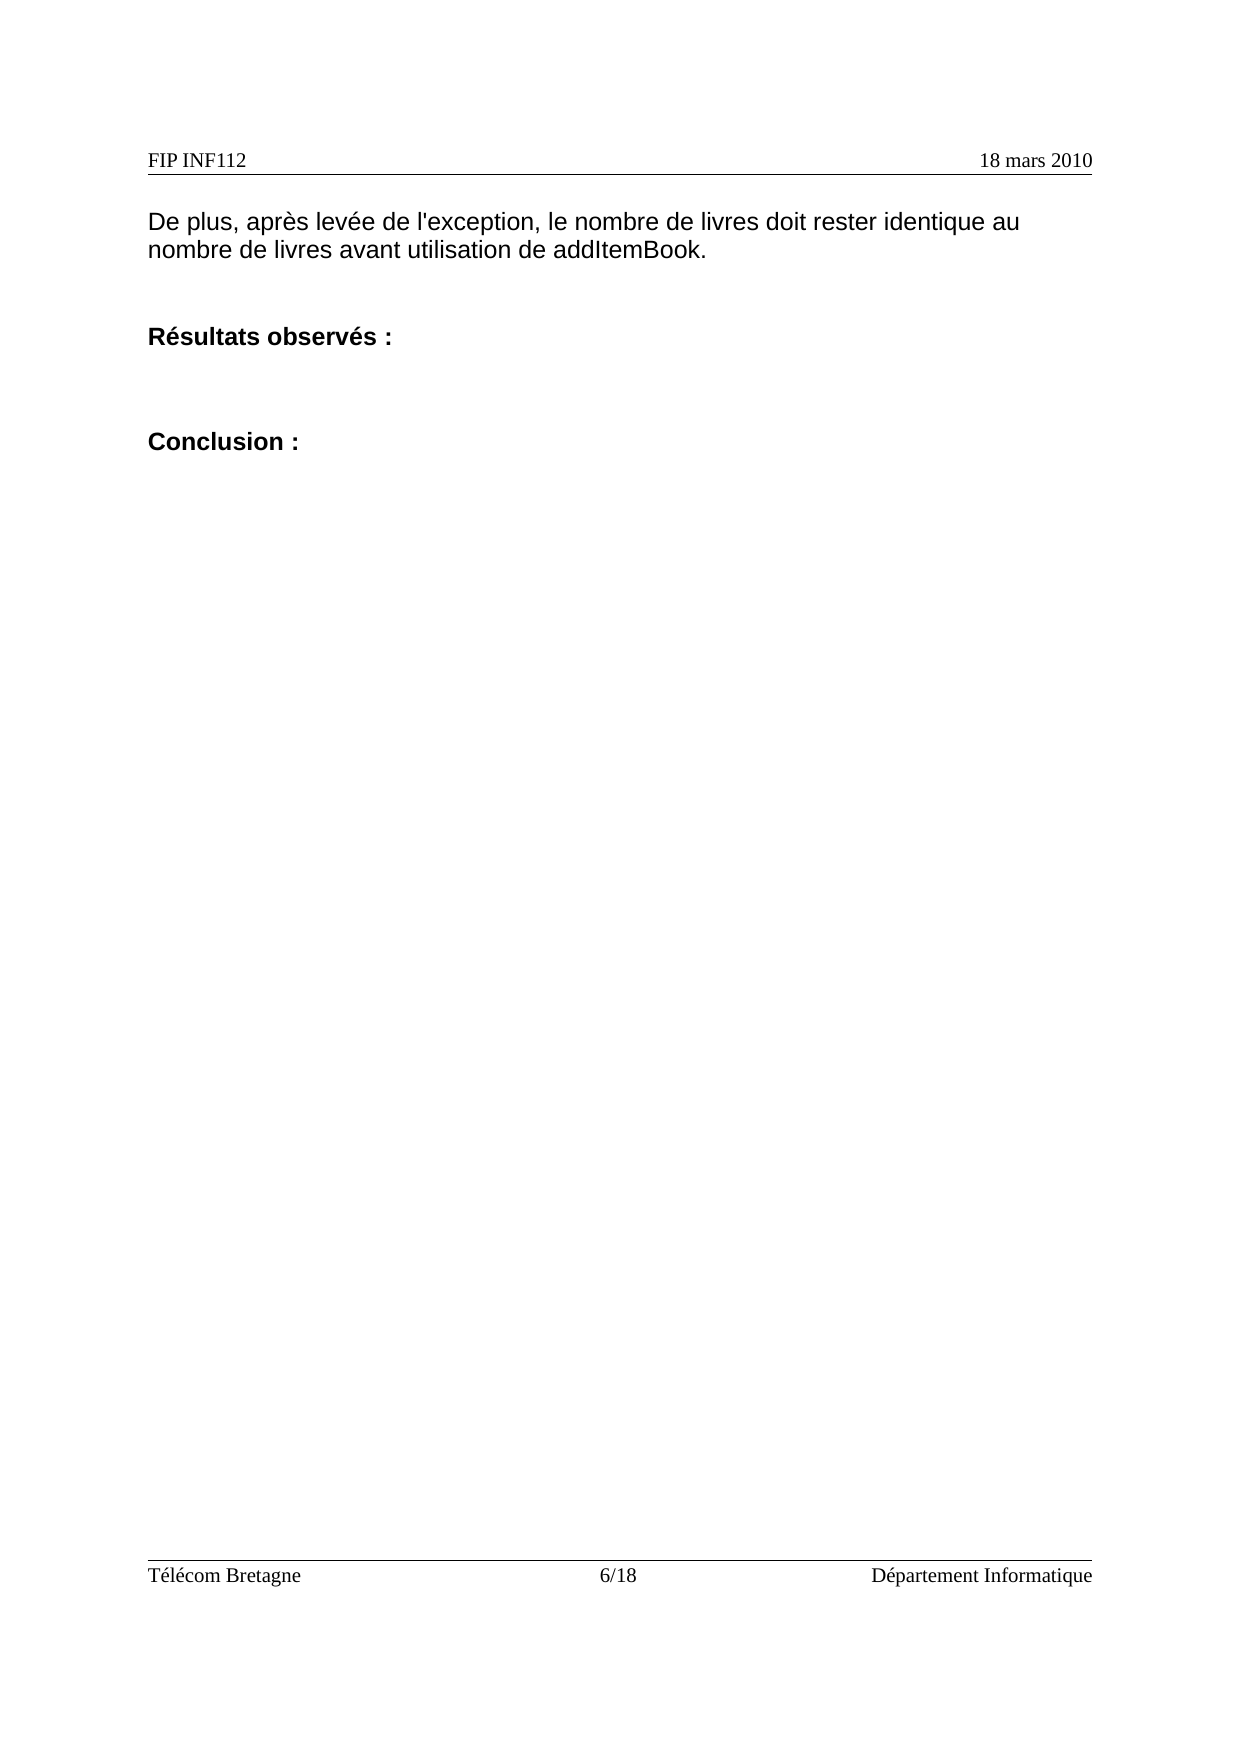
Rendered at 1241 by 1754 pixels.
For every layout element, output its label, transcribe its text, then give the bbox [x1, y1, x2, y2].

text Résultats observés : [148, 322, 1092, 350]
subtitle Conclusion : [148, 427, 1092, 456]
text De plus, après levée de l'exception, le nombre de livres doit rester identique au nombre de livres avant utilisation de addItemBook. [148, 207, 1092, 264]
